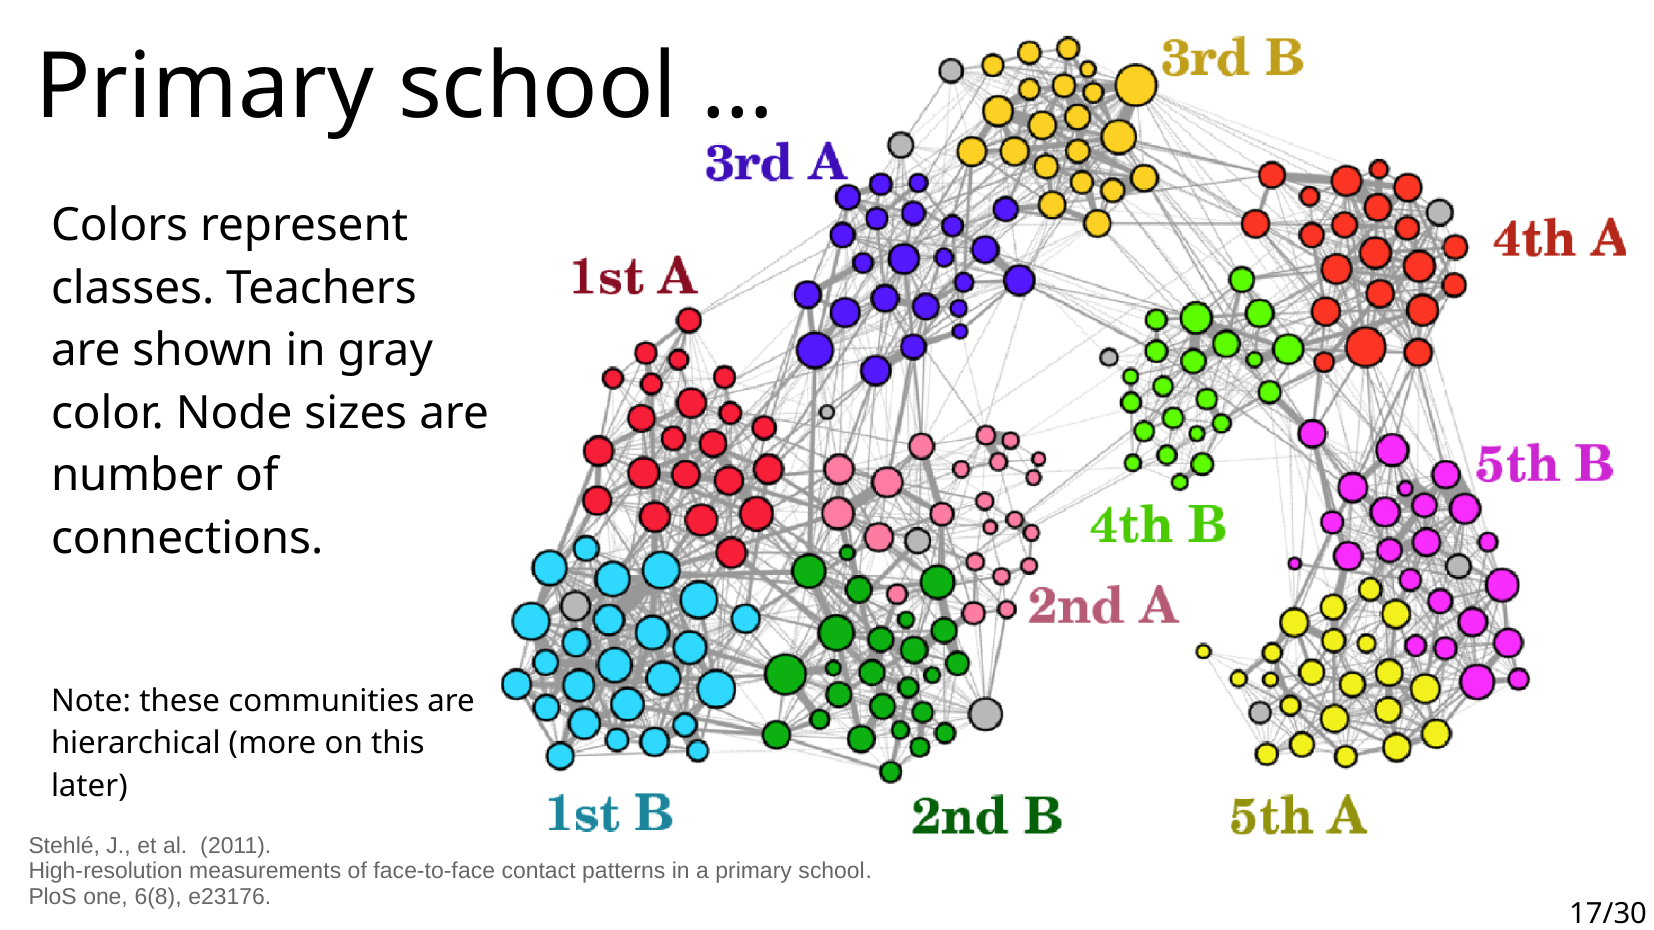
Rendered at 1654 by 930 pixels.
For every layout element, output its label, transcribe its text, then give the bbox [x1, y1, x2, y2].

title Primary school … [35, 0, 793, 166]
picture [495, 29, 1632, 841]
text_box Stehlé, J., et al. (2011). High-resolution measurements of face-to-face contact patterns in a primary school. PloS one, 6(8), e23176. [13, 825, 901, 917]
text_box Colors represent classes. Teachers are shown in gray color. Node sizes are number of connections. Note: these communities are hierarchical (more on this later) [36, 184, 511, 859]
